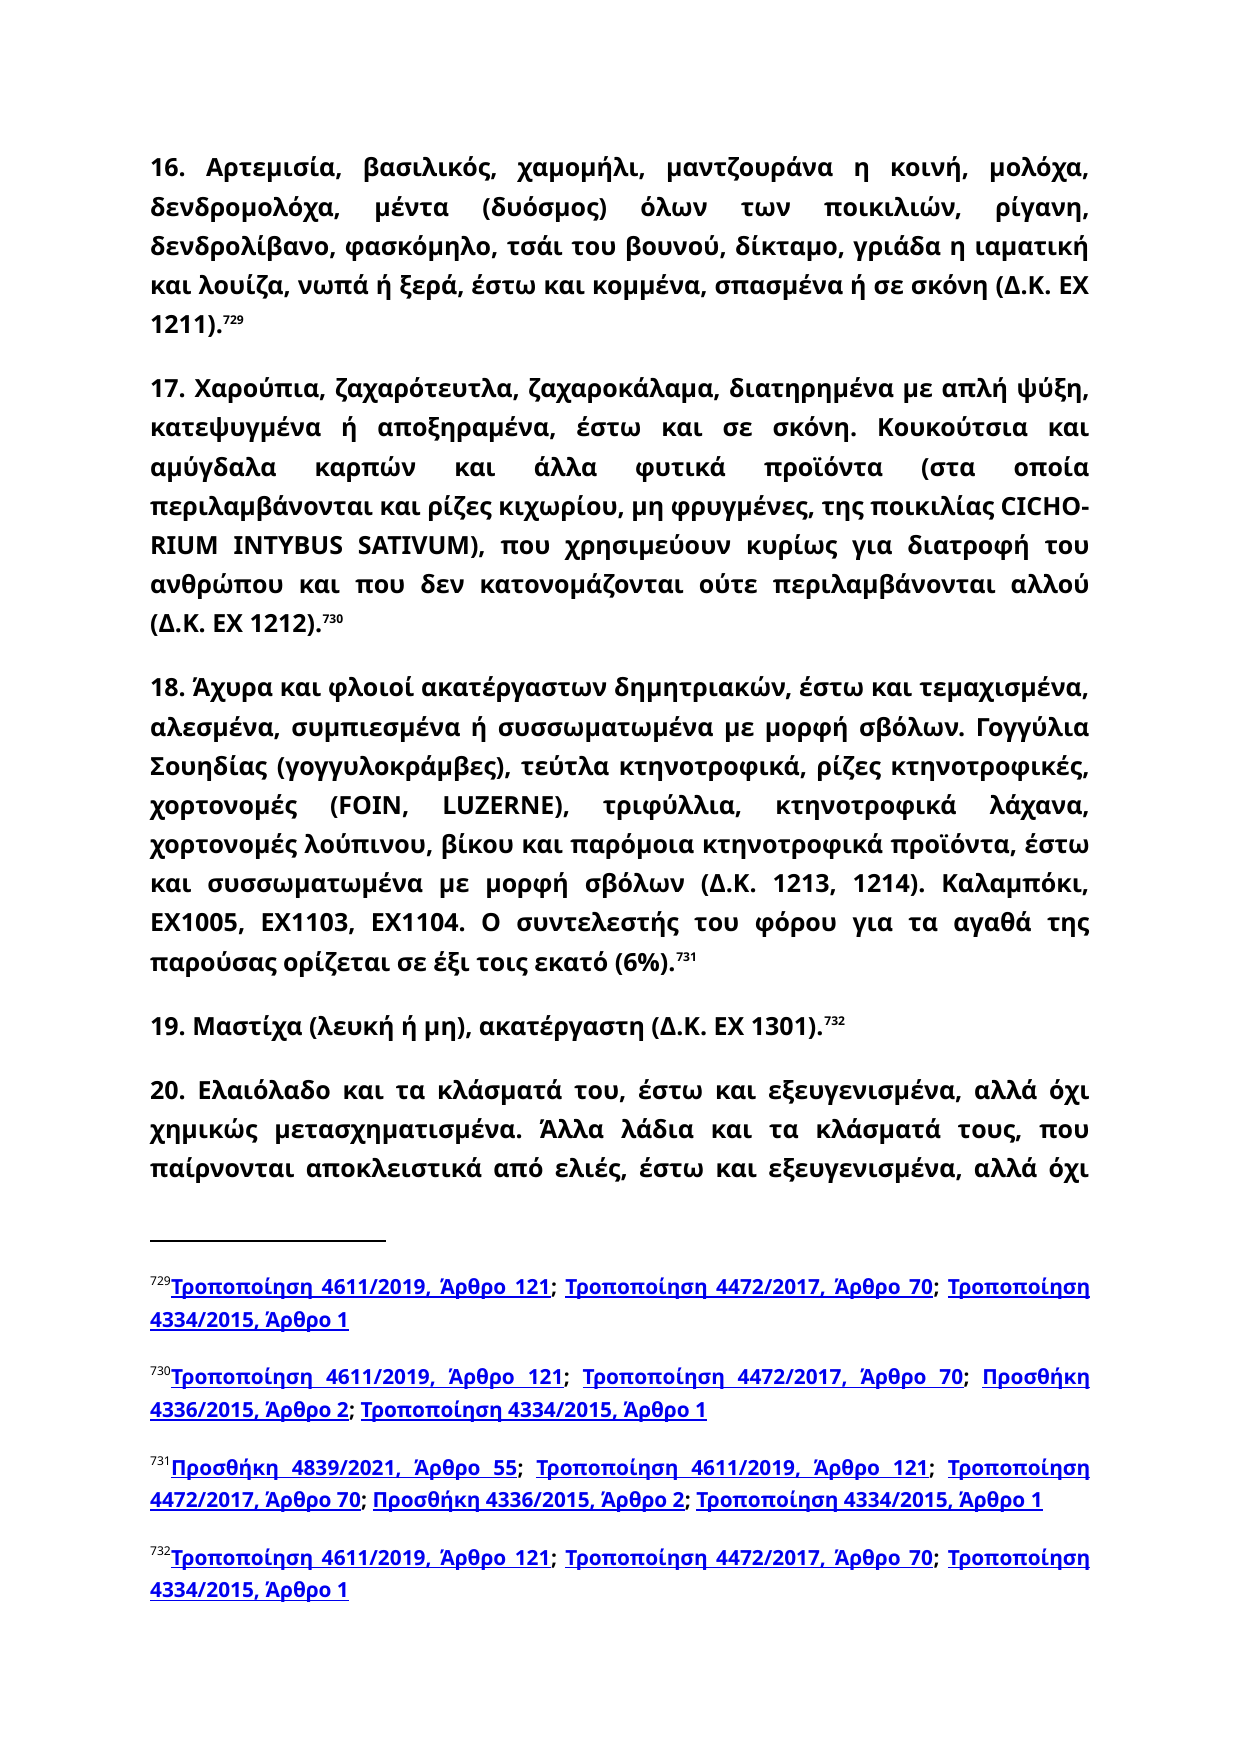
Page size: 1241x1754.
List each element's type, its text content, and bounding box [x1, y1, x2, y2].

text 20. Ελαιόλαδο και τα κλάσματά του, έστω και εξευγενισμένα, αλλά όχι χημικώς μετασχηματισμένα. Άλλα λάδια και τα κλάσματά τους, που παίρνονται αποκλειστικά από ελιές, έστω και εξευγενισμένα, αλλά όχι [150, 1072, 1090, 1185]
text 19. Μαστίχα (λευκή ή μη), ακατέργαστη (Δ.Κ. ΕΧ 1301). [150, 1008, 1090, 1042]
text 17. Χαρούπια, ζαχαρότευτλα, ζαχαροκάλαμα, διατηρημένα με απλή ψύξη, κατεψυγμένα ή αποξηραμένα, έστω και σε σκόνη. Κουκούτσια και αμύγδαλα καρπών και άλλα φυτικά προϊόντα (στα οποία περιλαμβάνονται και ρίζες κιχωρίου, μη φρυγμένες, της ποικιλίας CICHO-RIUM INTYBUS SATIVUM), που χρησιμεύουν κυρίως για διατροφή του ανθρώπου και που δεν κατονομάζονται ούτε περιλαμβάνονται αλλού (Δ.Κ. ΕΧ 1212). [150, 371, 1090, 640]
text Τροποποίηση 4611/2019, Άρθρο 121; Τροποποίηση 4472/2017, Άρθρο 70; Τροποποίηση 4334/2015, Άρθρο 1 [150, 1543, 1090, 1604]
text Τροποποίηση 4611/2019, Άρθρο 121; Τροποποίηση 4472/2017, Άρθρο 70; Προσθήκη 4336/2015, Άρθρο 2; Τροποποίηση 4334/2015, Άρθρο 1 [150, 1362, 1090, 1423]
text Τροποποίηση 4611/2019, Άρθρο 121; Τροποποίηση 4472/2017, Άρθρο 70; Τροποποίηση 4334/2015, Άρθρο 1 [150, 1272, 1090, 1333]
text Προσθήκη 4839/2021, Άρθρο 55; Τροποποίηση 4611/2019, Άρθρο 121; Τροποποίηση 4472/2017, Άρθρο 70; Προσθήκη 4336/2015, Άρθρο 2; Τροποποίηση 4334/2015, Άρθρο 1 [150, 1453, 1090, 1514]
text 16. Αρτεμισία, βασιλικός, χαμομήλι, μαντζουράνα η κοινή, μολόχα, δενδρομολόχα, μέντα (δυόσμος) όλων των ποικιλιών, ρίγανη, δενδρολίβανο, φασκόμηλο, τσάι του βουνού, δίκταμο, γριάδα η ιαματική και λουίζα, νωπά ή ξερά, έστω και κομμένα, σπασμένα ή σε σκόνη (Δ.Κ. ΕΧ 1211). [150, 150, 1090, 341]
text 18. Άχυρα και φλοιοί ακατέργαστων δημητριακών, έστω και τεμαχισμένα, αλεσμένα, συμπιεσμένα ή συσσωματωμένα με μορφή σβόλων. Γογγύλια Σουηδίας (γογγυλοκράμβες), τεύτλα κτηνοτροφικά, ρίζες κτηνοτροφικές, χορτονομές (FOIN, LUZERNE), τριφύλλια, κτηνοτροφικά λάχανα, χορτονομές λούπινου, βίκου και παρόμοια κτηνοτροφικά προϊόντα, έστω και συσσωματωμένα με μορφή σβόλων (Δ.Κ. 1213, 1214). Καλαμπόκι, ΕΧ1005, ΕΧ1103, ΕΧ1104. Ο συντελεστής του φόρου για τα αγαθά της παρούσας ορίζεται σε έξι τοις εκατό (6%). [150, 670, 1090, 978]
